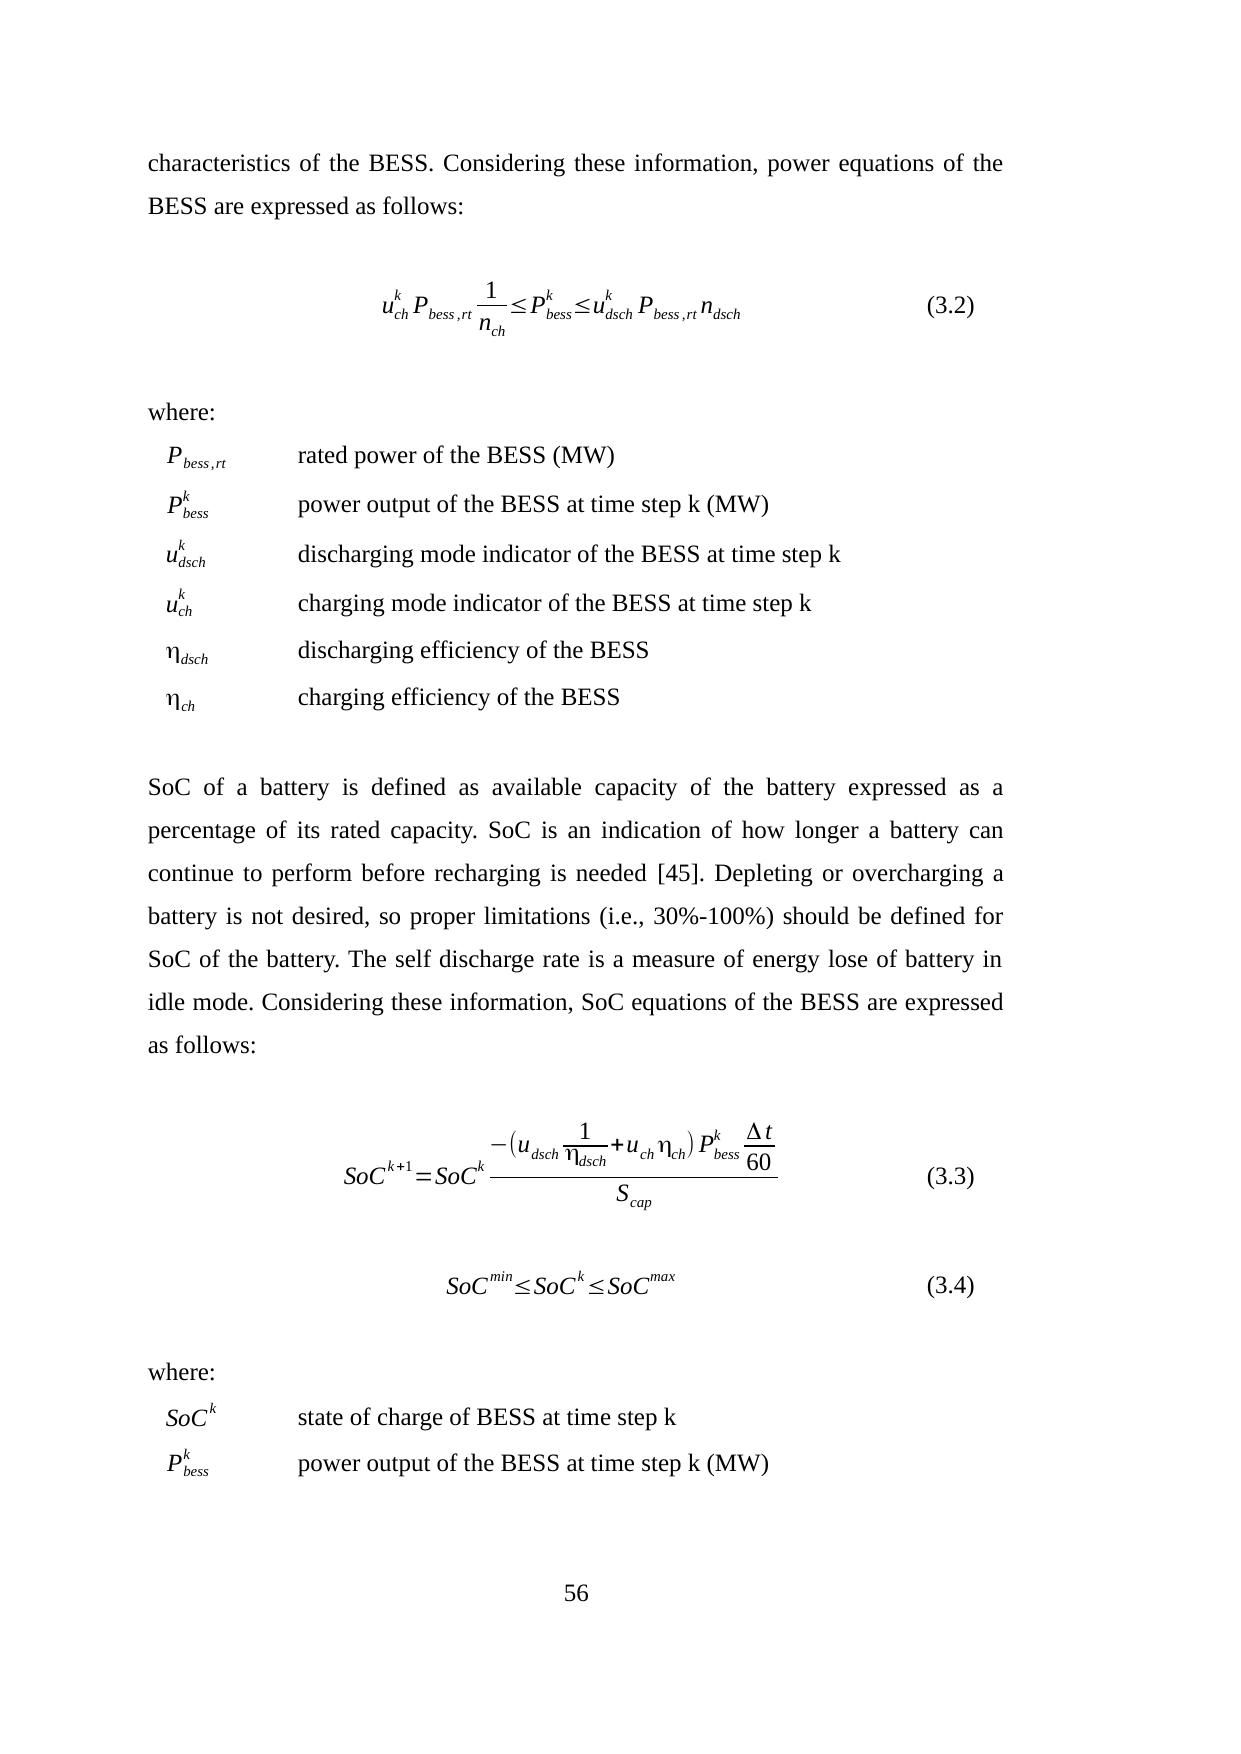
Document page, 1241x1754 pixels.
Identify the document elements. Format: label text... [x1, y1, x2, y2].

text (3.2) [148, 277, 1004, 340]
text where: [148, 397, 1004, 426]
text charging efficiency of the BESS [148, 682, 1004, 714]
text where: [148, 1357, 1004, 1386]
text characteristics of the BESS. Considering these information, power equations of the BESS are expressed as follows: [148, 148, 1004, 219]
text discharging efficiency of the BESS [148, 635, 1004, 667]
text state of charge of BESS at time step k [148, 1400, 1004, 1431]
text discharging mode indicator of the BESS at time step k [148, 536, 1004, 571]
text (3.4) [148, 1268, 1004, 1299]
text power output of the BESS at time step k (MW) [148, 1446, 1004, 1480]
text charging mode indicator of the BESS at time step k [148, 586, 1004, 621]
text SoC of a battery is defined as available capacity of the battery expressed as a percentage of its rated capacity. SoC is an indication of how longer a battery can continue to perform before recharging is needed [45]. Depleting or overcharging a battery is not desired, so proper limitations (i.e., 30%-100%) should be defined for SoC of the battery. The self discharge rate is a measure of energy lose of battery in idle mode. Considering these information, SoC equations of the BESS are expressed as follows: [148, 772, 1004, 1059]
text rated power of the BESS (MW) [148, 440, 1004, 473]
text (3.3) [148, 1117, 1004, 1211]
text power output of the BESS at time step k (MW) [148, 487, 1004, 522]
